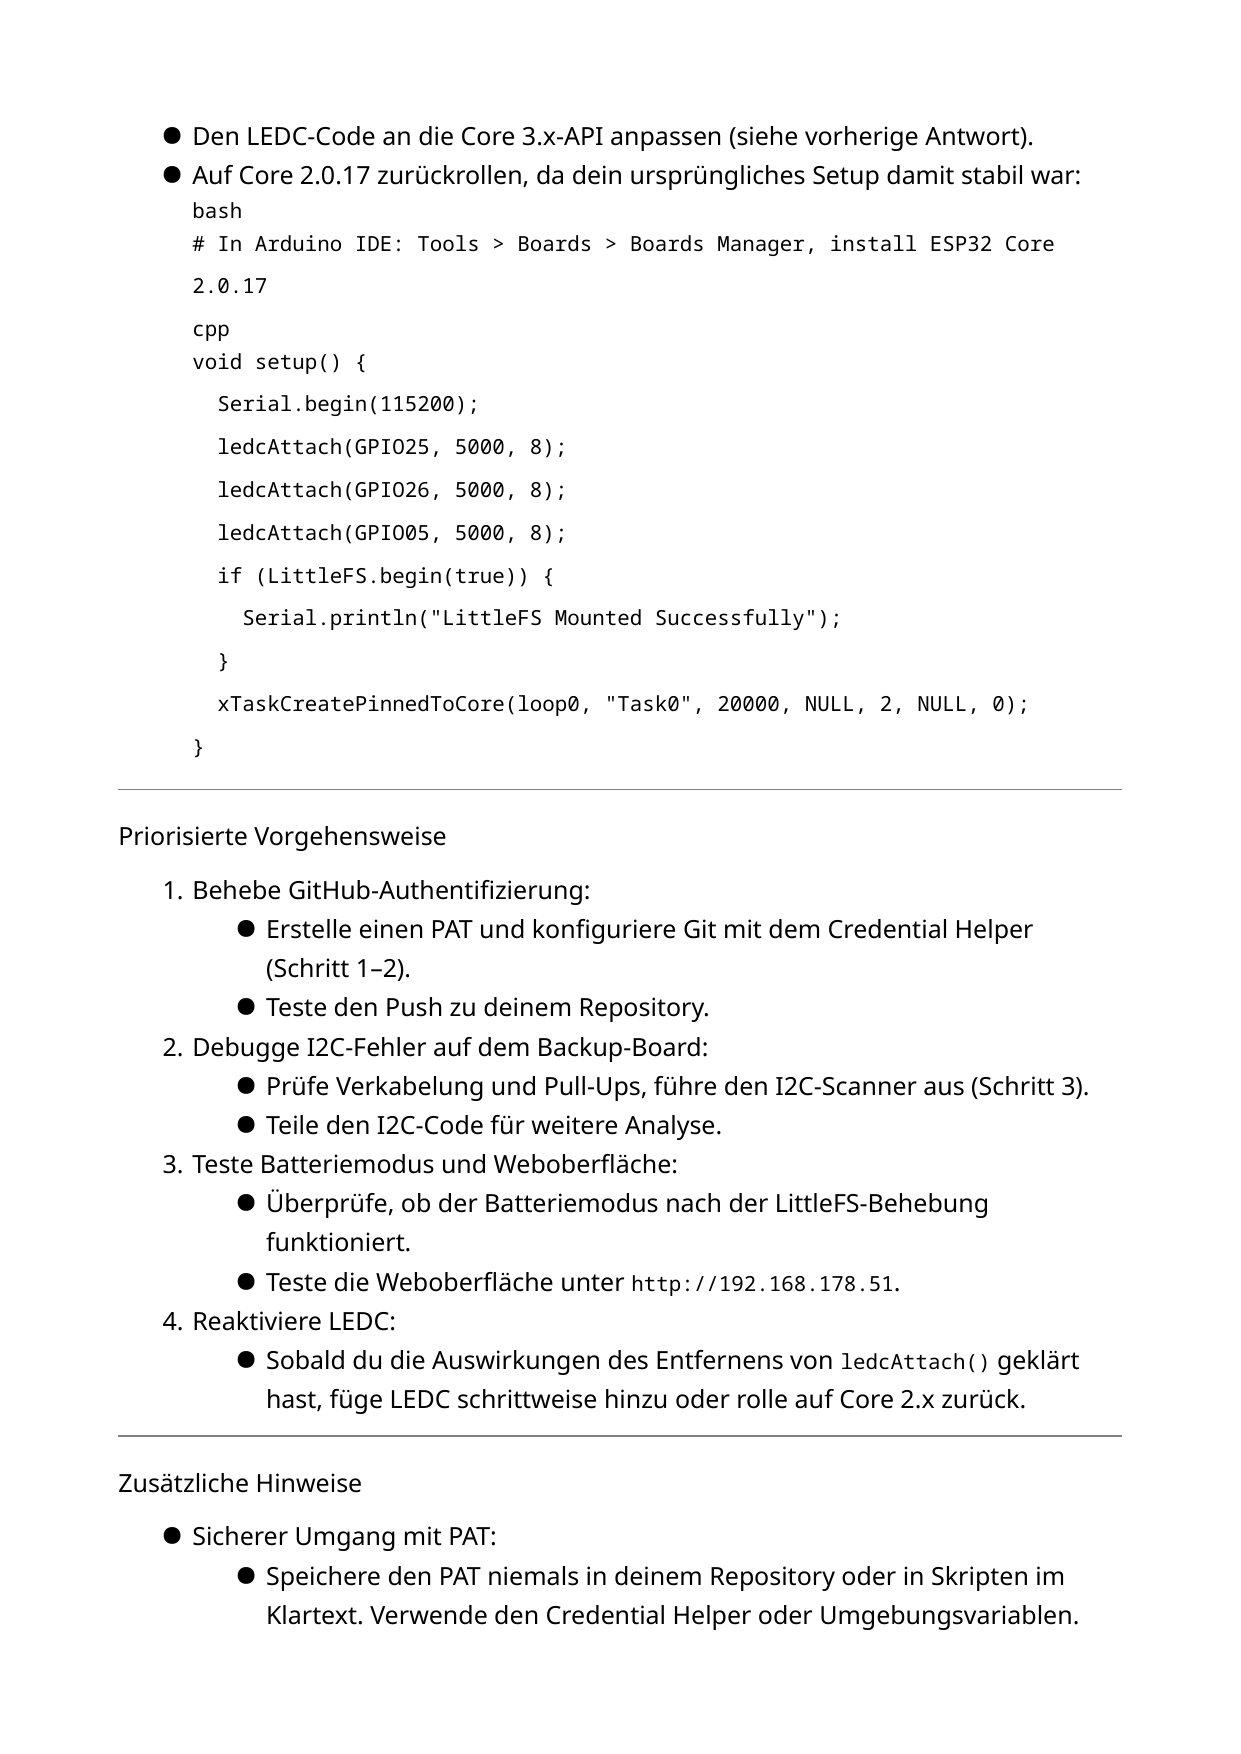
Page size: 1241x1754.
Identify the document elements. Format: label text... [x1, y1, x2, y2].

list void setup() { [162, 347, 1122, 375]
text Priorisierte Vorgehensweise [118, 819, 1122, 853]
list ledcAttach(GPIO26, 5000, 8); [162, 475, 1122, 504]
list Auf Core 2.0.17 zurückrollen, da dein ursprüngliches Setup damit stabil war: [162, 157, 1122, 191]
list Erstelle einen PAT und konfiguriere Git mit dem Credential Helper (Schritt 1–2). [236, 912, 1122, 985]
list Den LEDC-Code an die Core 3.x-API anpassen (siehe vorherige Antwort). [162, 118, 1122, 152]
list ledcAttach(GPIO25, 5000, 8); [162, 432, 1122, 461]
list Behebe GitHub-Authentifizierung: [162, 873, 1122, 907]
list # In Arduino IDE: Tools > Boards > Boards Manager, install ESP32 Core 2.0.17 [162, 229, 1122, 300]
list Reaktiviere LEDC: [162, 1303, 1122, 1337]
list Speichere den PAT niemals in deinem Repository oder in Skripten im Klartext. Verwende den Credential Helper oder Umgebungsvariablen. [236, 1558, 1122, 1631]
list Serial.begin(115200); [162, 389, 1122, 418]
list } [162, 732, 1122, 760]
list Überprüfe, ob der Batteriemodus nach der LittleFS-Behebung funktioniert. [236, 1186, 1122, 1259]
list Prüfe Verkabelung und Pull-Ups, führe den I2C-Scanner aus (Schritt 3). [236, 1068, 1122, 1102]
list Serial.println("LittleFS Mounted Successfully"); [162, 603, 1122, 632]
list bash [162, 196, 1122, 225]
list Debugge I2C-Fehler auf dem Backup-Board: [162, 1029, 1122, 1063]
list if (LittleFS.begin(true)) { [162, 561, 1122, 589]
list Sicherer Umgang mit PAT: [162, 1519, 1122, 1553]
list Sobald du die Auswirkungen des Entfernens von ledcAttach() geklärt hast, füge LEDC schrittweise hinzu oder rolle auf Core 2.x zurück. [236, 1343, 1122, 1416]
list Teste den Push zu deinem Repository. [236, 990, 1122, 1024]
list xTaskCreatePinnedToCore(loop0, "Task0", 20000, NULL, 2, NULL, 0); [162, 689, 1122, 718]
list } [162, 646, 1122, 675]
list cpp [162, 314, 1122, 343]
list Teile den I2C-Code für weitere Analyse. [236, 1108, 1122, 1142]
list ledcAttach(GPIO05, 5000, 8); [162, 518, 1122, 546]
list Teste die Weboberfläche unter http://192.168.178.51. [236, 1264, 1122, 1298]
list Teste Batteriemodus und Weboberfläche: [162, 1147, 1122, 1181]
text Zusätzliche Hinweise [118, 1465, 1122, 1499]
